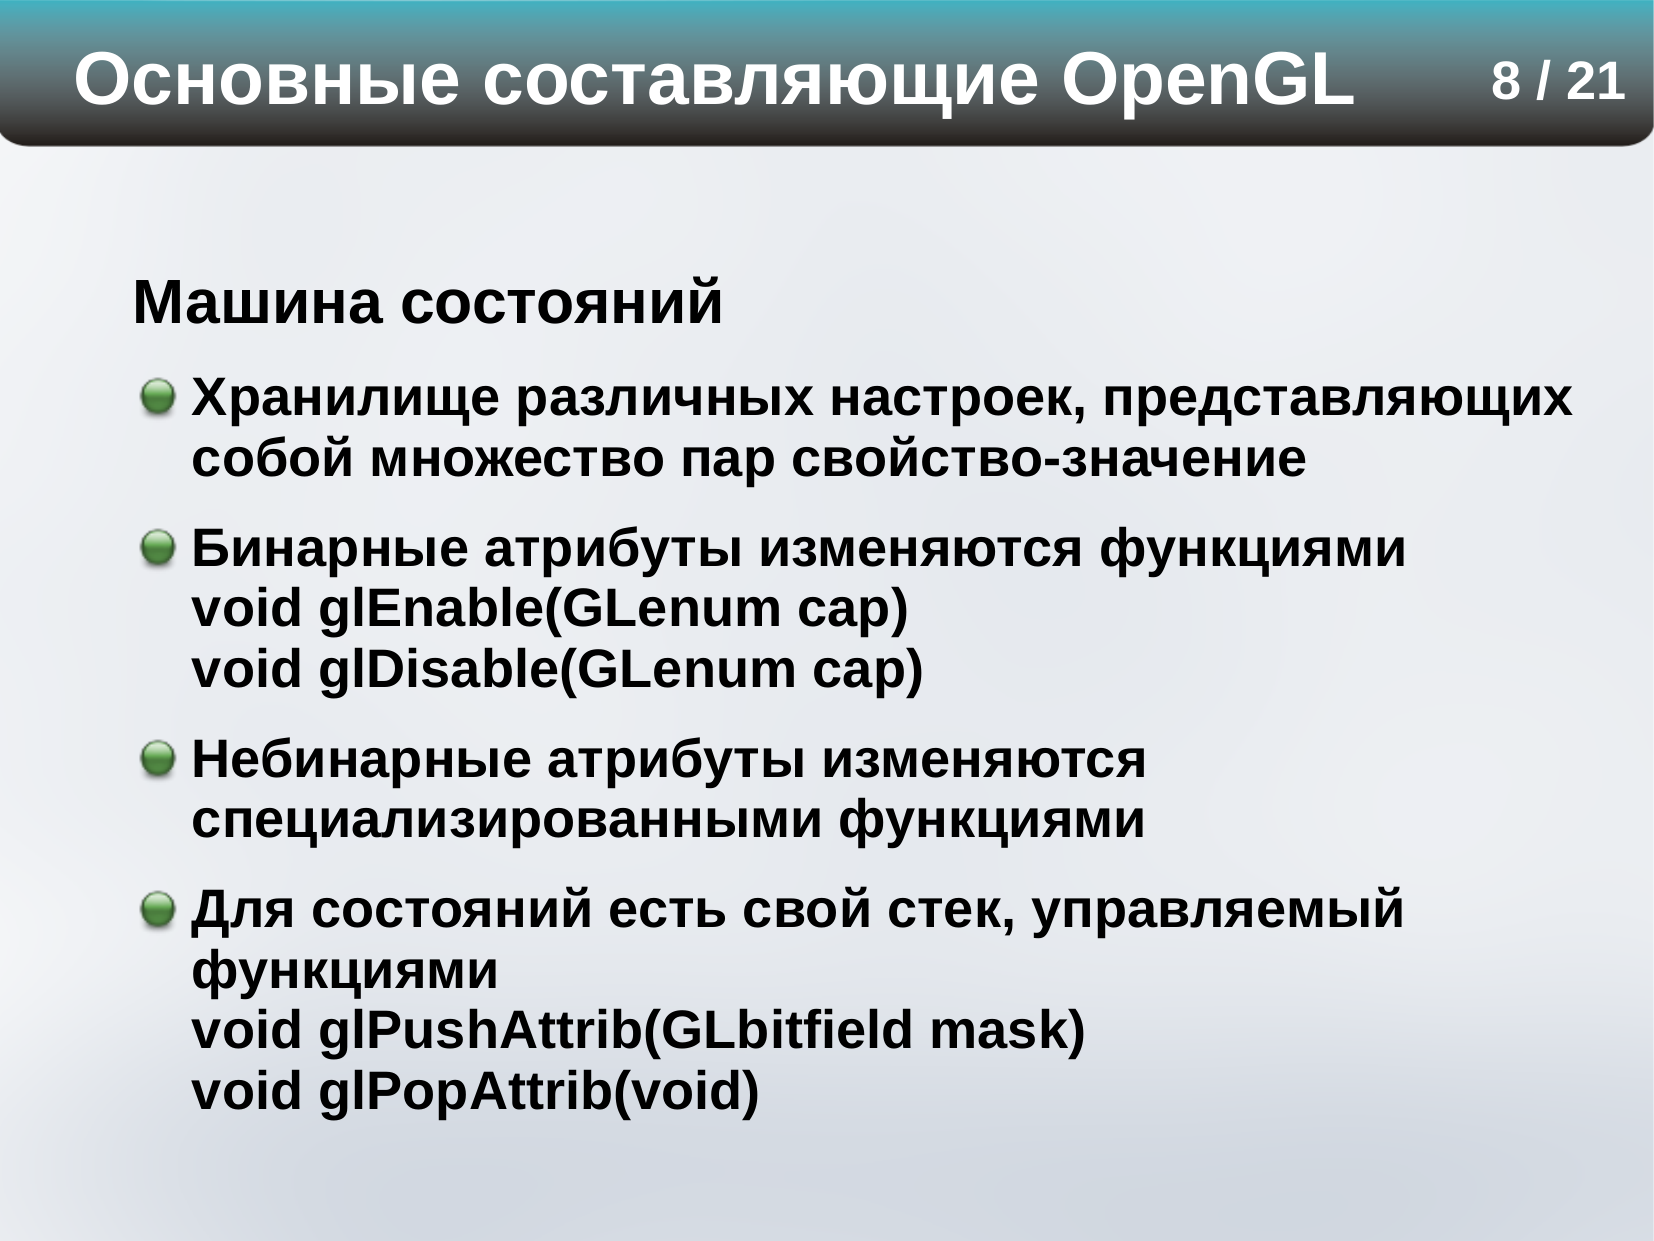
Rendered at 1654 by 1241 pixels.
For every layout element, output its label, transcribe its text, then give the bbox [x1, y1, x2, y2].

text_box Основные составляющие OpenGL [59, 29, 1418, 129]
text_box <номер> / 21 [1476, 42, 1654, 179]
picture [0, 0, 1654, 1241]
text_box Машина состояний Хранилище различных настроек, представляющих собой множество пар свойство-значение Бинарные атрибуты изменяются функциями void glEnable(GLenum cap) void glDisable(GLenum cap) Небинарные атрибуты изменяются специализированными функциями Для состояний есть свой стек, управляемый функциями void glPushAttrib(GLbitfield mask) void glPopAttrib(void) [118, 259, 1595, 1129]
